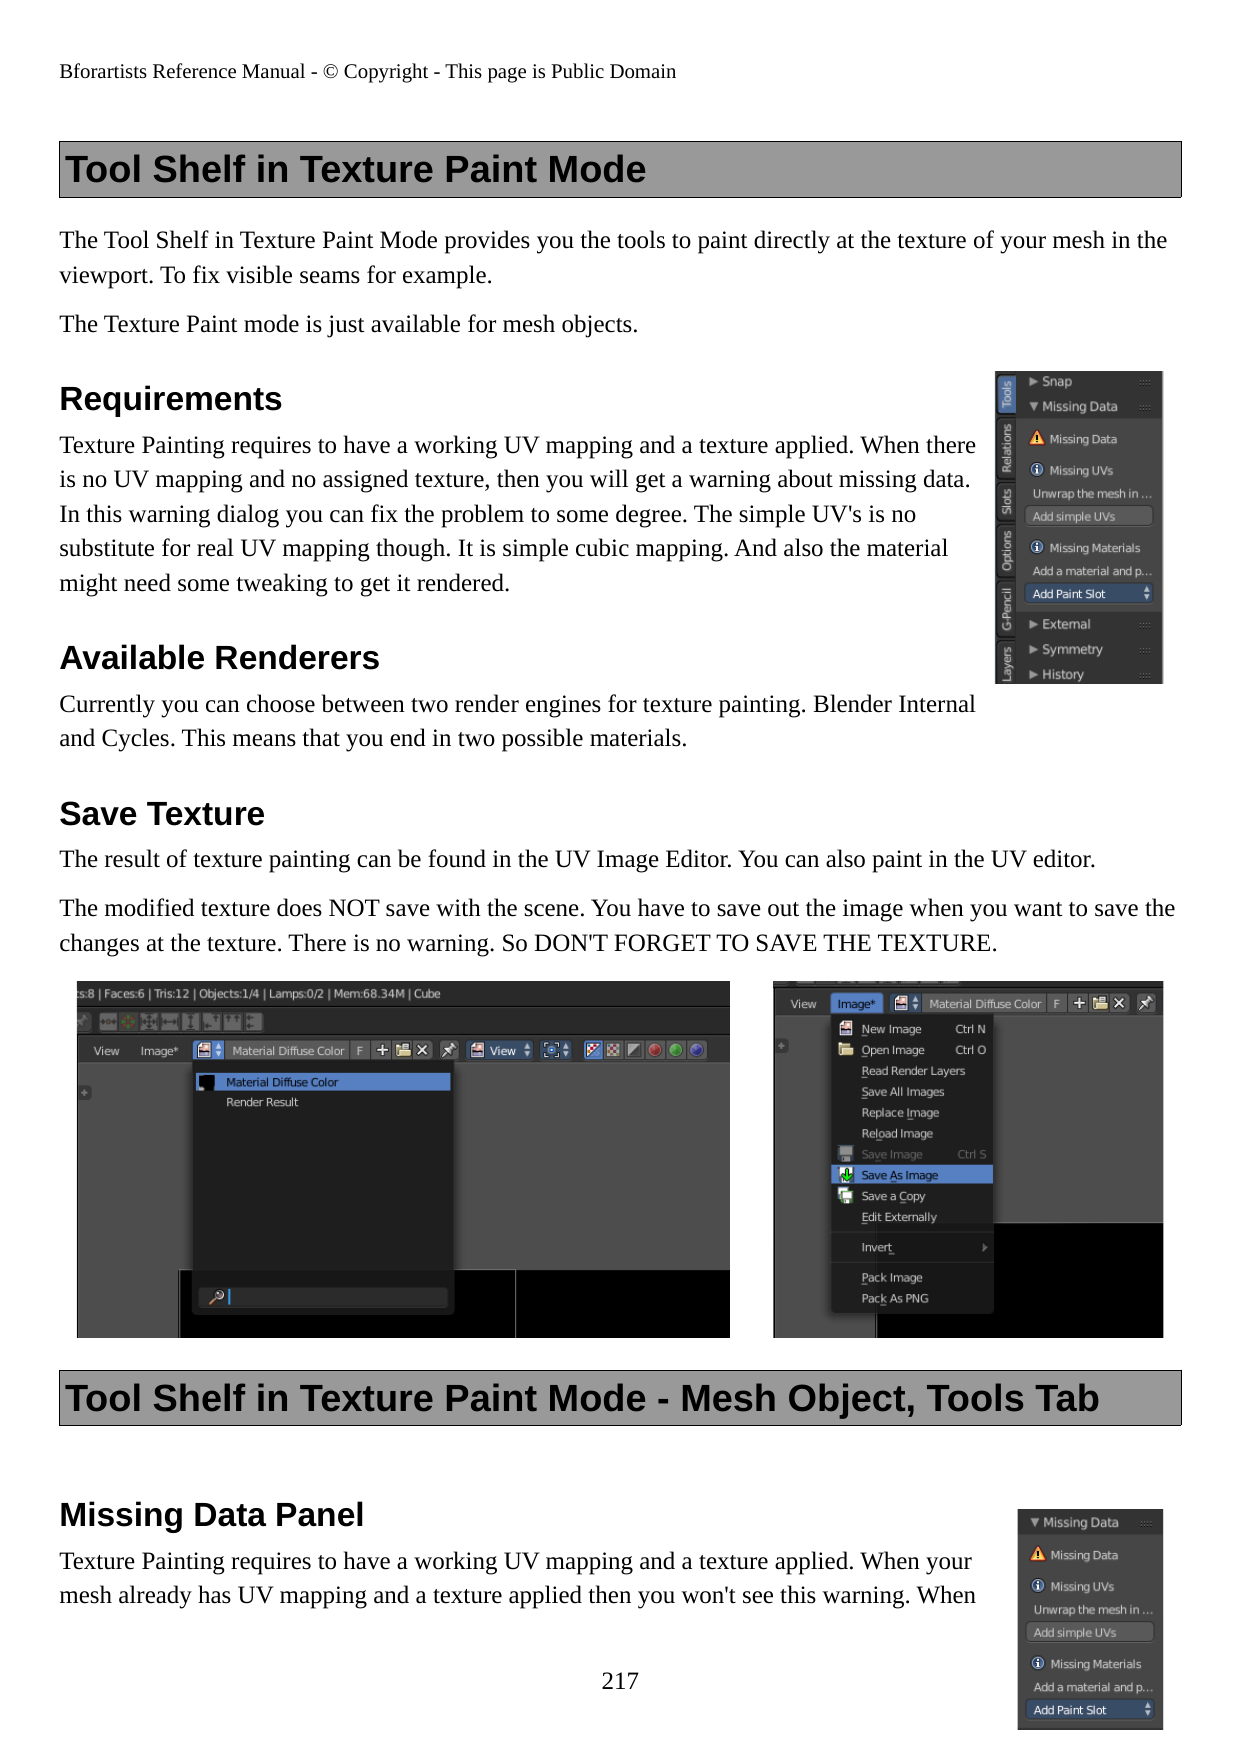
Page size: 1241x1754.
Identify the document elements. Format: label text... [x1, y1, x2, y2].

subtitle [1164, 638, 1181, 676]
text Texture Painting requires to have a working UV mapping and a texture applied. When there is no UV mapping and no assigned texture, then you will get a warning about missing data. In this warning dialog you can fix the problem to some degree. The simple UV's is no substitute for real UV mapping though. It is simple cubic mapping. And also the material might need some tweaking to get it rendered. [59, 430, 994, 597]
subtitle Available Renderers [59, 638, 994, 676]
picture [994, 371, 1164, 684]
picture [76, 981, 730, 1338]
text The Tool Shelf in Texture Paint Mode provides you the tools to paint directly at the texture of your mesh in the viewport. To fix visible seams for example. [59, 225, 1181, 289]
subtitle Save Texture [59, 793, 1181, 832]
text The modified texture does NOT save with the scene. You have to save out the image when you want to save the changes at the texture. There is no warning. So DON'T FORGET TO SAVE THE TEXTURE. [59, 893, 1181, 957]
subtitle Missing Data Panel [59, 1495, 1181, 1533]
text Texture Painting requires to have a working UV mapping and a texture applied. When your mesh already has UV mapping and a texture applied then you won't see this warning. When [59, 1546, 1017, 1609]
text Currently you can choose between two render engines for texture painting. Blender Internal and Cycles. This means that you end in two possible materials. [59, 689, 1181, 752]
text The Texture Paint mode is just available for mesh objects. [59, 309, 1181, 338]
table_header Tool Shelf in Texture Paint Mode [60, 142, 1181, 197]
picture [1017, 1509, 1164, 1730]
subtitle Requirements [59, 379, 994, 417]
subtitle [1164, 379, 1181, 417]
table_header Tool Shelf in Texture Paint Mode - Mesh Object, Tools Tab [60, 1371, 1181, 1425]
text The result of texture painting can be found in the UV Image Editor. You can also paint in the UV editor. [59, 844, 1181, 873]
picture [773, 981, 1164, 1338]
